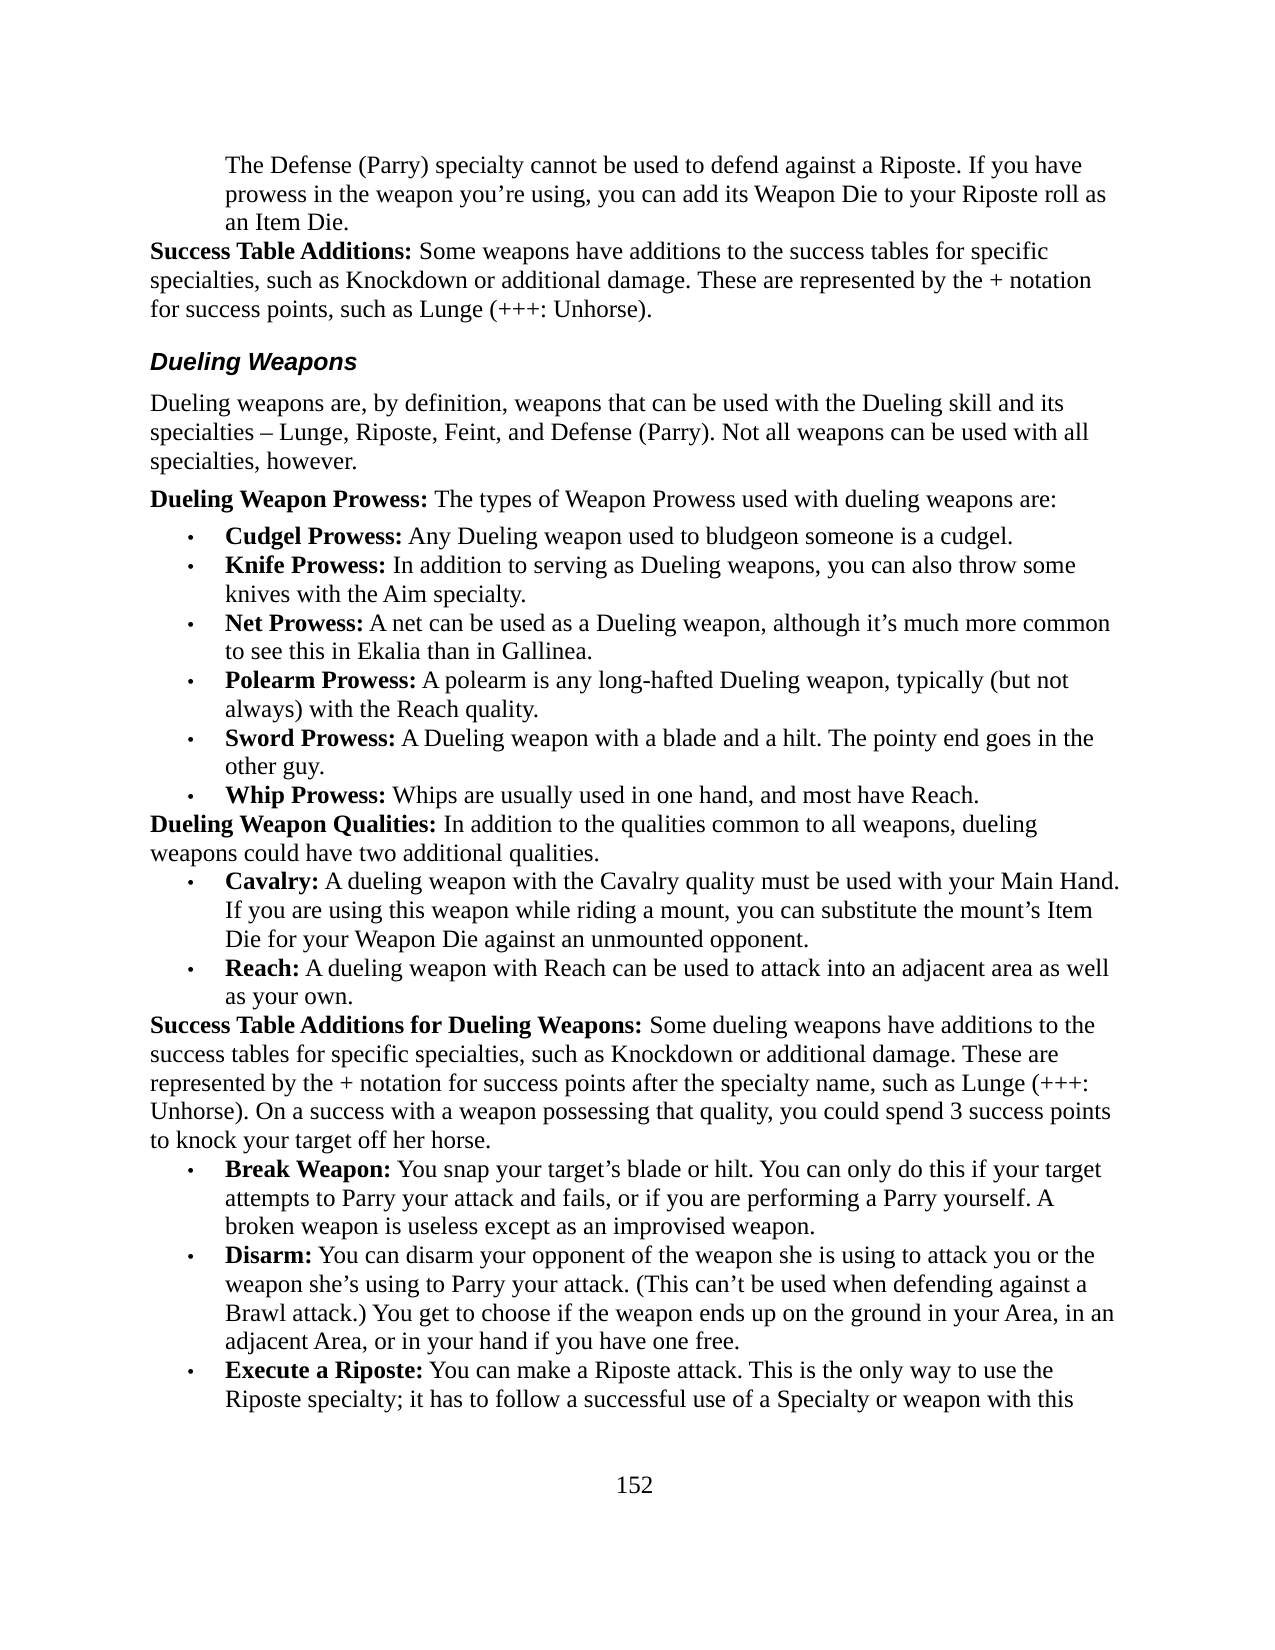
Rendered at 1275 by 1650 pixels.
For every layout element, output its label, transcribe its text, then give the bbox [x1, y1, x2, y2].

list Sword Prowess: A Dueling weapon with a blade and a hilt. The pointy end goes in the other guy. [187, 723, 1125, 780]
list Cudgel Prowess: Any Dueling weapon used to bludgeon someone is a cudgel. [187, 521, 1125, 550]
text Dueling weapons are, by definition, weapons that can be used with the Dueling skill and its specialties – Lunge, Riposte, Feint, and Defense (Parry). Not all weapons can be used with all specialties, however. [150, 388, 1125, 475]
text Success Table Additions for Dueling Weapons: Some dueling weapons have additions to the success tables for specific specialties, such as Knockdown or additional damage. These are represented by the + notation for success points after the specialty name, such as Lunge (+++: Unhorse). On a success with a weapon possessing that quality, you could spend 3 success points to knock your target off her horse. [150, 1010, 1125, 1154]
text Success Table Additions: Some weapons have additions to the success tables for specific specialties, such as Knockdown or additional damage. These are represented by the + notation for success points, such as Lunge (+++: Unhorse). [150, 236, 1125, 322]
list The Defense (Parry) specialty cannot be used to defend against a Riposte. If you have prowess in the weapon you’re using, you can add its Weapon Die to your Riposte roll as an Item Die. [187, 150, 1125, 236]
list Knife Prowess: In addition to serving as Dueling weapons, you can also throw some knives with the Aim specialty. [187, 550, 1125, 608]
list Break Weapon: You snap your target’s blade or hilt. You can only do this if your target attempts to Parry your attack and fails, or if you are performing a Parry yourself. A broken weapon is useless except as an improvised weapon. [187, 1154, 1125, 1240]
list Reach: A dueling weapon with Reach can be used to attack into an adjacent area as well as your own. [187, 953, 1125, 1010]
text Dueling Weapon Prowess: The types of Weapon Prowess used with dueling weapons are: [150, 484, 1125, 512]
list Execute a Riposte: You can make a Riposte attack. This is the only way to use the Riposte specialty; it has to follow a successful use of a Specialty or weapon with this [187, 1355, 1125, 1413]
list Cavalry: A dueling weapon with the Cavalry quality must be used with your Main Hand. If you are using this weapon while riding a mount, you can substitute the mount’s Item Die for your Weapon Die against an unmounted opponent. [187, 866, 1125, 953]
list Polearm Prowess: A polearm is any long-hafted Dueling weapon, typically (but not always) with the Reach quality. [187, 665, 1125, 723]
list Disarm: You can disarm your opponent of the weapon she is using to attack you or the weapon she’s using to Parry your attack. (This can’t be used when defending against a Brawl attack.) You get to choose if the weapon ends up on the ground in your Area, in an adjacent Area, or in your hand if you have one free. [187, 1240, 1125, 1355]
text Dueling Weapon Qualities: In addition to the qualities common to all weapons, dueling weapons could have two additional qualities. [150, 809, 1125, 866]
list Net Prowess: A net can be used as a Dueling weapon, although it’s much more common to see this in Ekalia than in Gallinea. [187, 608, 1125, 665]
list Whip Prowess: Whips are usually used in one hand, and most have Reach. [187, 780, 1125, 809]
subtitle Dueling Weapons [150, 347, 1125, 376]
